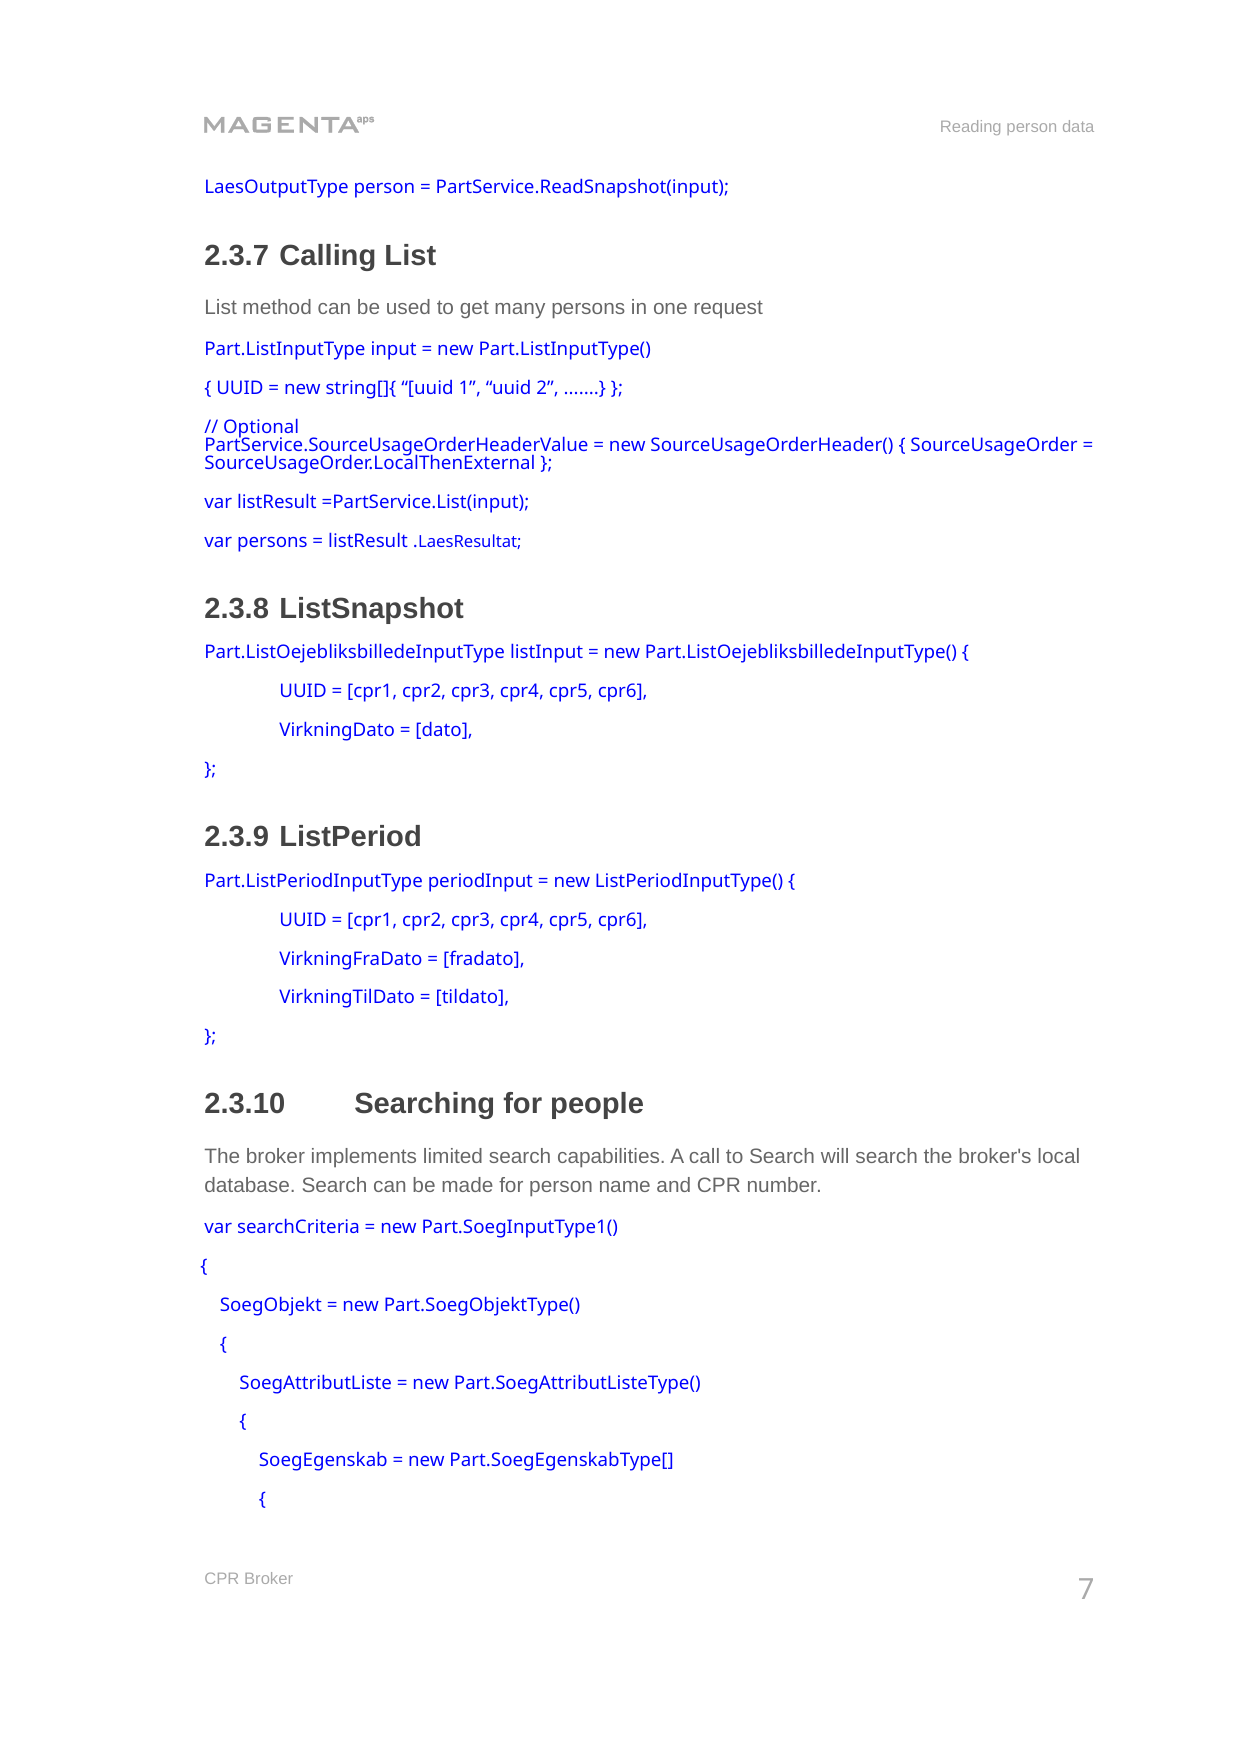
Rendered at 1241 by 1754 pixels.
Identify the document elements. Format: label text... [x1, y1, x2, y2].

subtitle Calling List [204, 218, 1094, 277]
text }; [204, 761, 1094, 779]
subtitle Searching for people [204, 1067, 1094, 1126]
text Part.ListPeriodInputType periodInput = new ListPeriodInputType() { [204, 873, 1094, 891]
text VirkningFraDato = [fradato], [204, 951, 1094, 969]
text SoegEgenskab = new Part.SoegEgenskabType[] [142, 1452, 1094, 1470]
text }; [204, 1028, 1094, 1046]
text LaesOutputType person = PartService.ReadSnapshot(input); [204, 179, 1094, 198]
text var searchCriteria = new Part.SoegInputType1() [204, 1219, 1094, 1237]
text { [142, 1258, 1094, 1276]
text Part.ListOejebliksbilledeInputType listInput = new Part.ListOejebliksbilledeInputType() { [204, 644, 1094, 663]
text UUID = [cpr1, cpr2, cpr3, cpr4, cpr5, cpr6], [204, 683, 1094, 701]
subtitle ListPeriod [204, 800, 1094, 858]
text SoegObjekt = new Part.SoegObjektType() [142, 1297, 1094, 1315]
text SoegAttributListe = new Part.SoegAttributListeType() [142, 1375, 1094, 1393]
subtitle ListSnapshot [204, 572, 1094, 630]
text { UUID = new string[]{ “[uuid 1”, “uuid 2”, .......} }; [204, 380, 1094, 398]
text // Optional PartService.SourceUsageOrderHeaderValue = new SourceUsageOrderHeader() { SourceUsageOrder = SourceUsageOrder.LocalThenExternal }; [204, 419, 1094, 473]
text var listResult =PartService.List(input); [204, 494, 1094, 512]
text { [142, 1491, 1094, 1509]
text VirkningTilDato = [tildato], [204, 989, 1094, 1007]
text List method can be used to get many persons in one request [204, 291, 1094, 321]
text The broker implements limited search capabilities. A call to Search will search the broker's local database. Search can be made for person name and CPR number. [204, 1140, 1094, 1198]
text UUID = [cpr1, cpr2, cpr3, cpr4, cpr5, cpr6], [204, 912, 1094, 930]
text var persons = listResult .LaesResultat; [204, 533, 1094, 551]
text { [142, 1336, 1094, 1354]
text { [142, 1413, 1094, 1432]
text Part.ListInputType input = new Part.ListInputType() [204, 341, 1094, 359]
text VirkningDato = [dato], [204, 722, 1094, 740]
